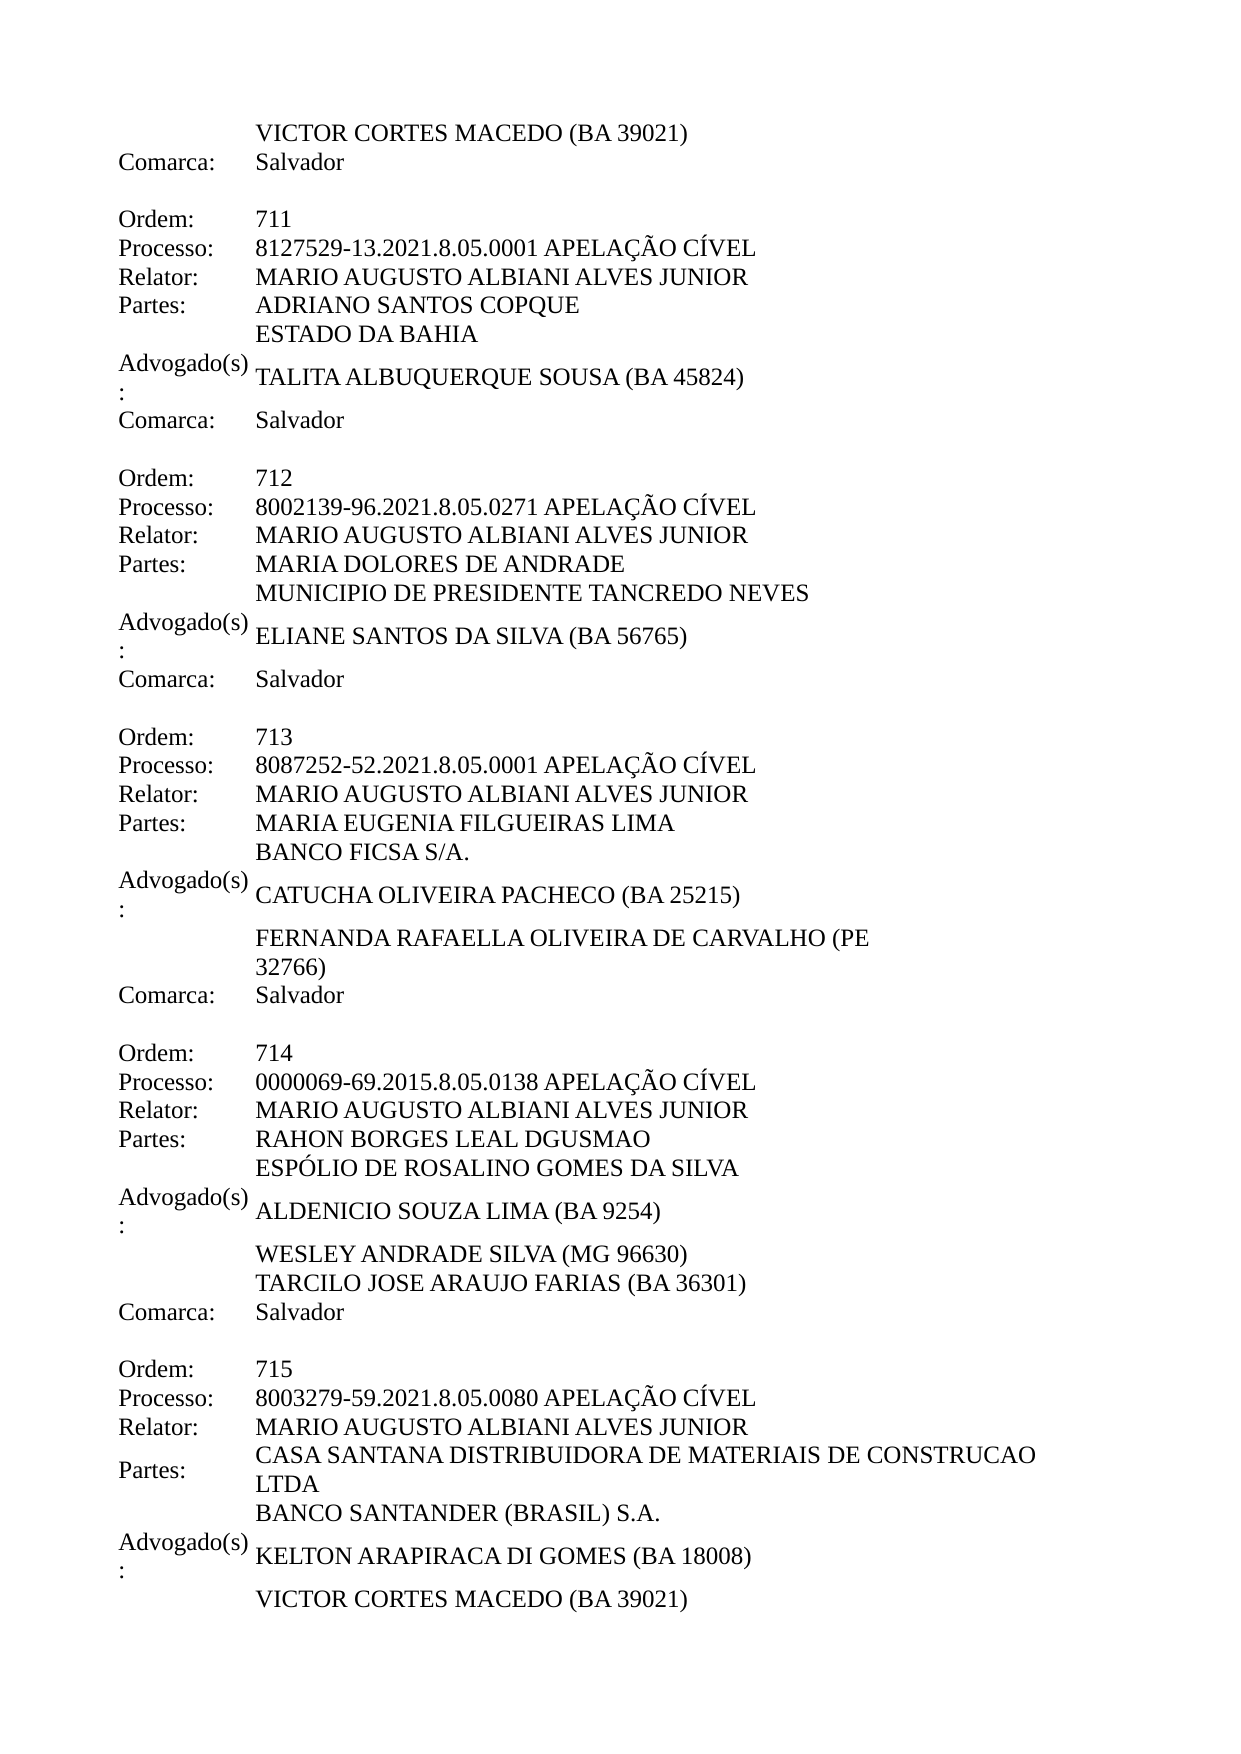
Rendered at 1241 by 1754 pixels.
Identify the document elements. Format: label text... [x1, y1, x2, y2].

table_header 711 [255, 204, 758, 233]
table_cell Comarca: [118, 406, 255, 434]
table_cell [118, 578, 255, 607]
table_cell MUNICIPIO DE PRESIDENTE TANCREDO NEVES [255, 578, 810, 607]
table_cell 8003279-59.2021.8.05.0080 APELAÇÃO CÍVEL [255, 1383, 1104, 1412]
table_cell Advogado(s): [118, 866, 255, 923]
table_cell MARIO AUGUSTO ALBIANI ALVES JUNIOR [255, 1412, 1104, 1441]
table_cell [118, 118, 255, 147]
table_cell [118, 837, 255, 866]
table_cell MARIO AUGUSTO ALBIANI ALVES JUNIOR [255, 262, 758, 291]
table_header Ordem: [118, 1354, 255, 1383]
table_cell Relator: [118, 1096, 255, 1124]
table_cell Partes: [118, 291, 255, 319]
table_cell ESTADO DA BAHIA [255, 319, 758, 348]
table_cell ADRIANO SANTOS COPQUE [255, 291, 758, 319]
table_cell CATUCHA OLIVEIRA PACHECO (BA 25215) [255, 866, 944, 923]
table_cell VICTOR CORTES MACEDO (BA 39021) [255, 118, 839, 147]
table_cell Partes: [118, 808, 255, 837]
table_cell Processo: [118, 751, 255, 779]
table_cell TARCILO JOSE ARAUJO FARIAS (BA 36301) [255, 1268, 758, 1297]
table_header 713 [255, 722, 944, 751]
table_cell Advogado(s): [118, 1527, 255, 1584]
table_cell Partes: [118, 1441, 255, 1498]
table_cell Relator: [118, 521, 255, 549]
table_cell CASA SANTANA DISTRIBUIDORA DE MATERIAIS DE CONSTRUCAO LTDA [255, 1441, 1104, 1498]
table_header 714 [255, 1038, 758, 1067]
table_header Ordem: [118, 463, 255, 492]
table_cell Salvador [255, 1297, 758, 1326]
table_cell [118, 1268, 255, 1297]
table_cell MARIO AUGUSTO ALBIANI ALVES JUNIOR [255, 521, 810, 549]
table_header Ordem: [118, 1038, 255, 1067]
table_header 712 [255, 463, 810, 492]
table_cell [118, 1239, 255, 1268]
table_cell ELIANE SANTOS DA SILVA (BA 56765) [255, 607, 810, 664]
table_cell [118, 923, 255, 981]
table_cell MARIO AUGUSTO ALBIANI ALVES JUNIOR [255, 779, 944, 808]
table_cell [118, 1498, 255, 1527]
table_cell Salvador [255, 406, 758, 434]
table_cell 0000069-69.2015.8.05.0138 APELAÇÃO CÍVEL [255, 1067, 758, 1096]
table_cell MARIO AUGUSTO ALBIANI ALVES JUNIOR [255, 1096, 758, 1124]
table_cell [118, 319, 255, 348]
table_cell Comarca: [118, 664, 255, 693]
table_cell Processo: [118, 1383, 255, 1412]
table_header Ordem: [118, 722, 255, 751]
table_cell Partes: [118, 549, 255, 578]
table_cell Salvador [255, 147, 839, 176]
table_cell Relator: [118, 779, 255, 808]
table_cell Comarca: [118, 1297, 255, 1326]
table_cell Salvador [255, 981, 944, 1009]
table_cell RAHON BORGES LEAL DGUSMAO [255, 1124, 758, 1153]
table_cell BANCO SANTANDER (BRASIL) S.A. [255, 1498, 1104, 1527]
table_cell 8127529-13.2021.8.05.0001 APELAÇÃO CÍVEL [255, 233, 758, 262]
table_cell MARIA DOLORES DE ANDRADE [255, 549, 810, 578]
table_cell TALITA ALBUQUERQUE SOUSA (BA 45824) [255, 348, 758, 406]
table_cell VICTOR CORTES MACEDO (BA 39021) [255, 1584, 1104, 1613]
table_cell Relator: [118, 1412, 255, 1441]
table_cell MARIA EUGENIA FILGUEIRAS LIMA [255, 808, 944, 837]
table_cell FERNANDA RAFAELLA OLIVEIRA DE CARVALHO (PE 32766) [255, 923, 944, 981]
table_cell ESPÓLIO DE ROSALINO GOMES DA SILVA [255, 1153, 758, 1182]
table_cell 8002139-96.2021.8.05.0271 APELAÇÃO CÍVEL [255, 492, 810, 521]
table_cell Advogado(s): [118, 1182, 255, 1239]
table_cell KELTON ARAPIRACA DI GOMES (BA 18008) [255, 1527, 1104, 1584]
table_cell Advogado(s): [118, 348, 255, 406]
table_cell Processo: [118, 1067, 255, 1096]
table_cell Comarca: [118, 981, 255, 1009]
table_cell Advogado(s): [118, 607, 255, 664]
table_cell BANCO FICSA S/A. [255, 837, 944, 866]
table_cell Comarca: [118, 147, 255, 176]
table_header Ordem: [118, 204, 255, 233]
table_cell Processo: [118, 233, 255, 262]
table_cell [118, 1584, 255, 1613]
table_cell [118, 1153, 255, 1182]
table_cell Processo: [118, 492, 255, 521]
table_header 715 [255, 1354, 1104, 1383]
table_cell WESLEY ANDRADE SILVA (MG 96630) [255, 1239, 758, 1268]
table_cell ALDENICIO SOUZA LIMA (BA 9254) [255, 1182, 758, 1239]
table_cell Relator: [118, 262, 255, 291]
table_cell Salvador [255, 664, 810, 693]
table_cell Partes: [118, 1124, 255, 1153]
table_cell 8087252-52.2021.8.05.0001 APELAÇÃO CÍVEL [255, 751, 944, 779]
